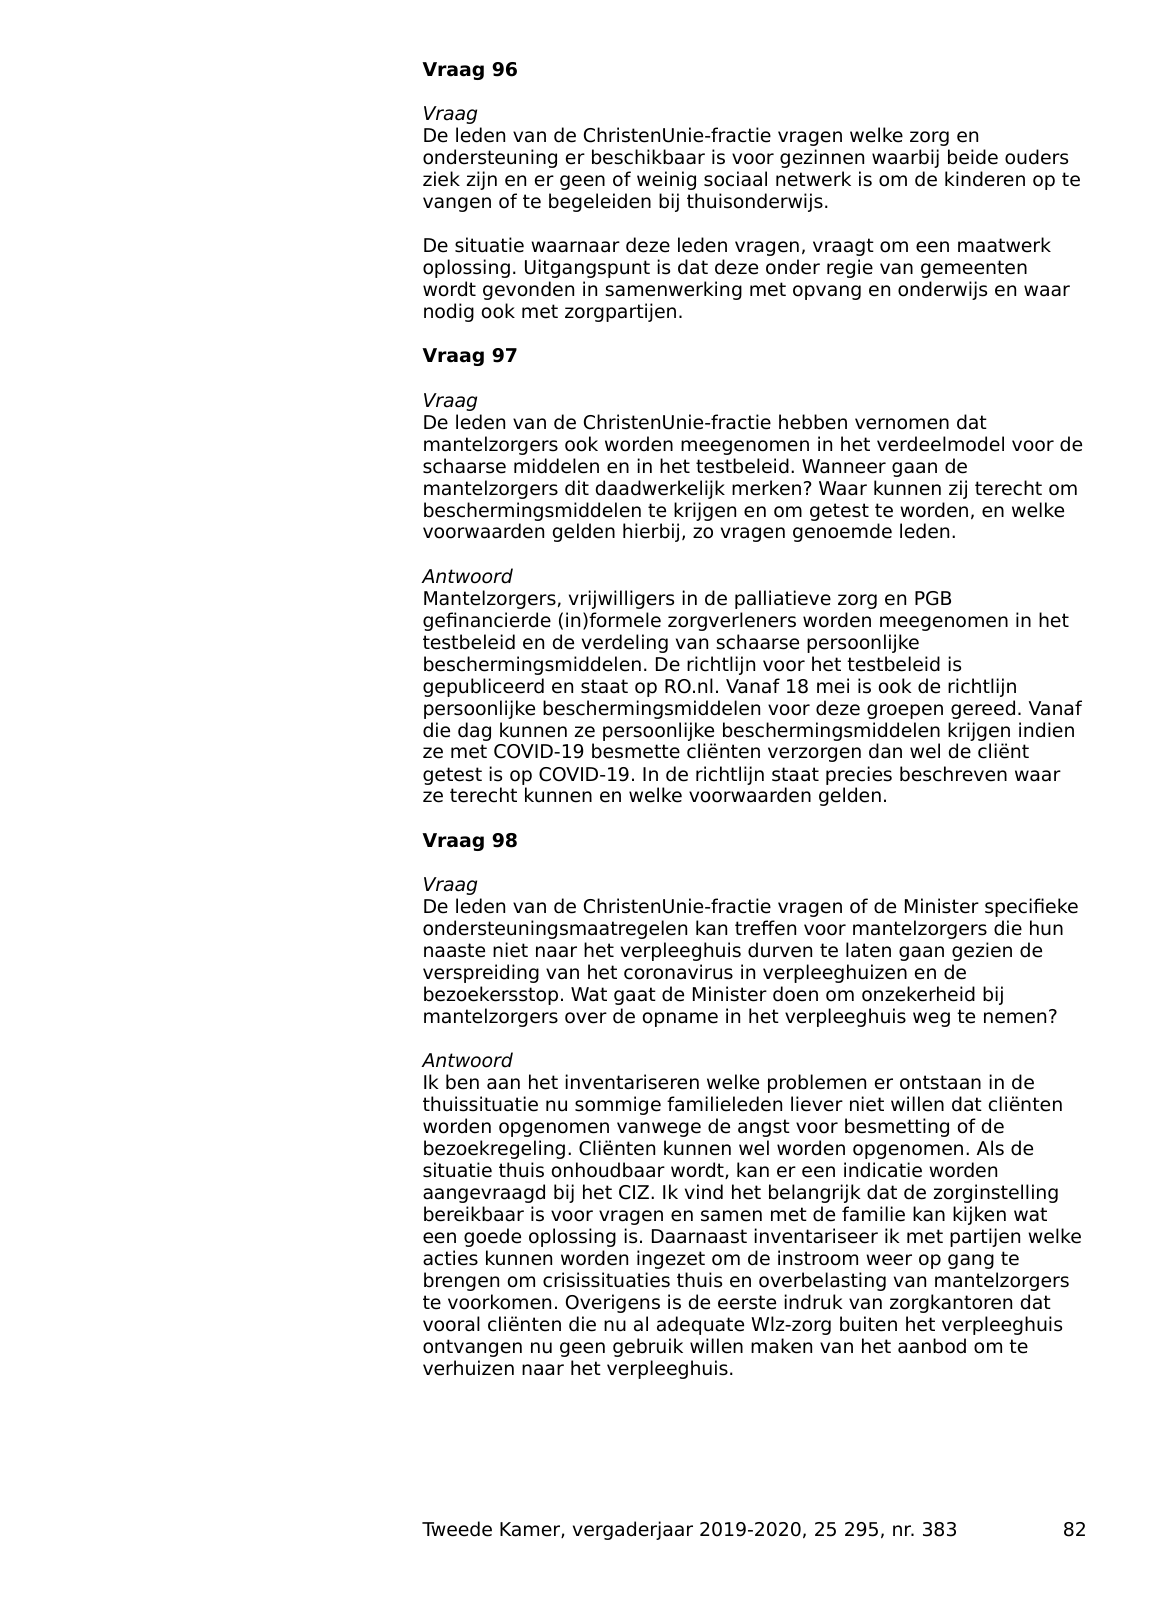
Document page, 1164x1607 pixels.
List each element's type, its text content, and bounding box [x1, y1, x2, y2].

subtitle Antwoord [422, 566, 1087, 588]
subtitle Vraag [422, 874, 1087, 896]
subtitle Vraag 96 [422, 59, 1087, 81]
text De situatie waarnaar deze leden vragen, vraagt om een maatwerk oplossing. Uitgangspunt is dat deze onder regie van gemeenten wordt gevonden in samenwerking met opvang en onderwijs en waar nodig ook met zorgpartijen. [422, 235, 1087, 323]
subtitle Vraag [422, 103, 1087, 125]
text Ik ben aan het inventariseren welke problemen er ontstaan in de thuissituatie nu sommige familieleden liever niet willen dat cliënten worden opgenomen vanwege de angst voor besmetting of de bezoekregeling. Cliënten kunnen wel worden opgenomen. Als de situatie thuis onhoudbaar wordt, kan er een indicatie worden aangevraagd bij het CIZ. Ik vind het belangrijk dat de zorginstelling bereikbaar is voor vragen en samen met de familie kan kijken wat een goede oplossing is. Daarnaast inventariseer ik met partijen welke acties kunnen worden ingezet om de instroom weer op gang te brengen om crisissituaties thuis en overbelasting van mantelzorgers te voorkomen. Overigens is de eerste indruk van zorgkantoren dat vooral cliënten die nu al adequate Wlz-zorg buiten het verpleeghuis ontvangen nu geen gebruik willen maken van het aanbod om te verhuizen naar het verpleeghuis. [422, 1072, 1087, 1379]
text Mantelzorgers, vrijwilligers in de palliatieve zorg en PGB gefinancierde (in)formele zorgverleners worden meegenomen in het testbeleid en de verdeling van schaarse persoonlijke beschermingsmiddelen. De richtlijn voor het testbeleid is gepubliceerd en staat op RO.nl. Vanaf 18 mei is ook de richtlijn persoonlijke beschermingsmiddelen voor deze groepen gereed. Vanaf die dag kunnen ze persoonlijke beschermingsmiddelen krijgen indien ze met COVID-19 besmette cliënten verzorgen dan wel de cliënt getest is op COVID-19. In de richtlijn staat precies beschreven waar ze terecht kunnen en welke voorwaarden gelden. [422, 588, 1087, 807]
subtitle Vraag 98 [422, 829, 1087, 852]
subtitle Vraag 97 [422, 345, 1087, 367]
text De leden van de ChristenUnie-fractie hebben vernomen dat mantelzorgers ook worden meegenomen in het verdeelmodel voor de schaarse middelen en in het testbeleid. Wanneer gaan de mantelzorgers dit daadwerkelijk merken? Waar kunnen zij terecht om beschermingsmiddelen te krijgen en om getest te worden, en welke voorwaarden gelden hierbij, zo vragen genoemde leden. [422, 412, 1087, 543]
text De leden van de ChristenUnie-fractie vragen welke zorg en ondersteuning er beschikbaar is voor gezinnen waarbij beide ouders ziek zijn en er geen of weinig sociaal netwerk is om de kinderen op te vangen of te begeleiden bij thuisonderwijs. [422, 125, 1087, 213]
subtitle Vraag [422, 389, 1087, 412]
subtitle Antwoord [422, 1050, 1087, 1072]
text De leden van de ChristenUnie-fractie vragen of de Minister specifieke ondersteuningsmaatregelen kan treffen voor mantelzorgers die hun naaste niet naar het verpleeghuis durven te laten gaan gezien de verspreiding van het coronavirus in verpleeghuizen en de bezoekersstop. Wat gaat de Minister doen om onzekerheid bij mantelzorgers over de opname in het verpleeghuis weg te nemen? [422, 896, 1087, 1028]
